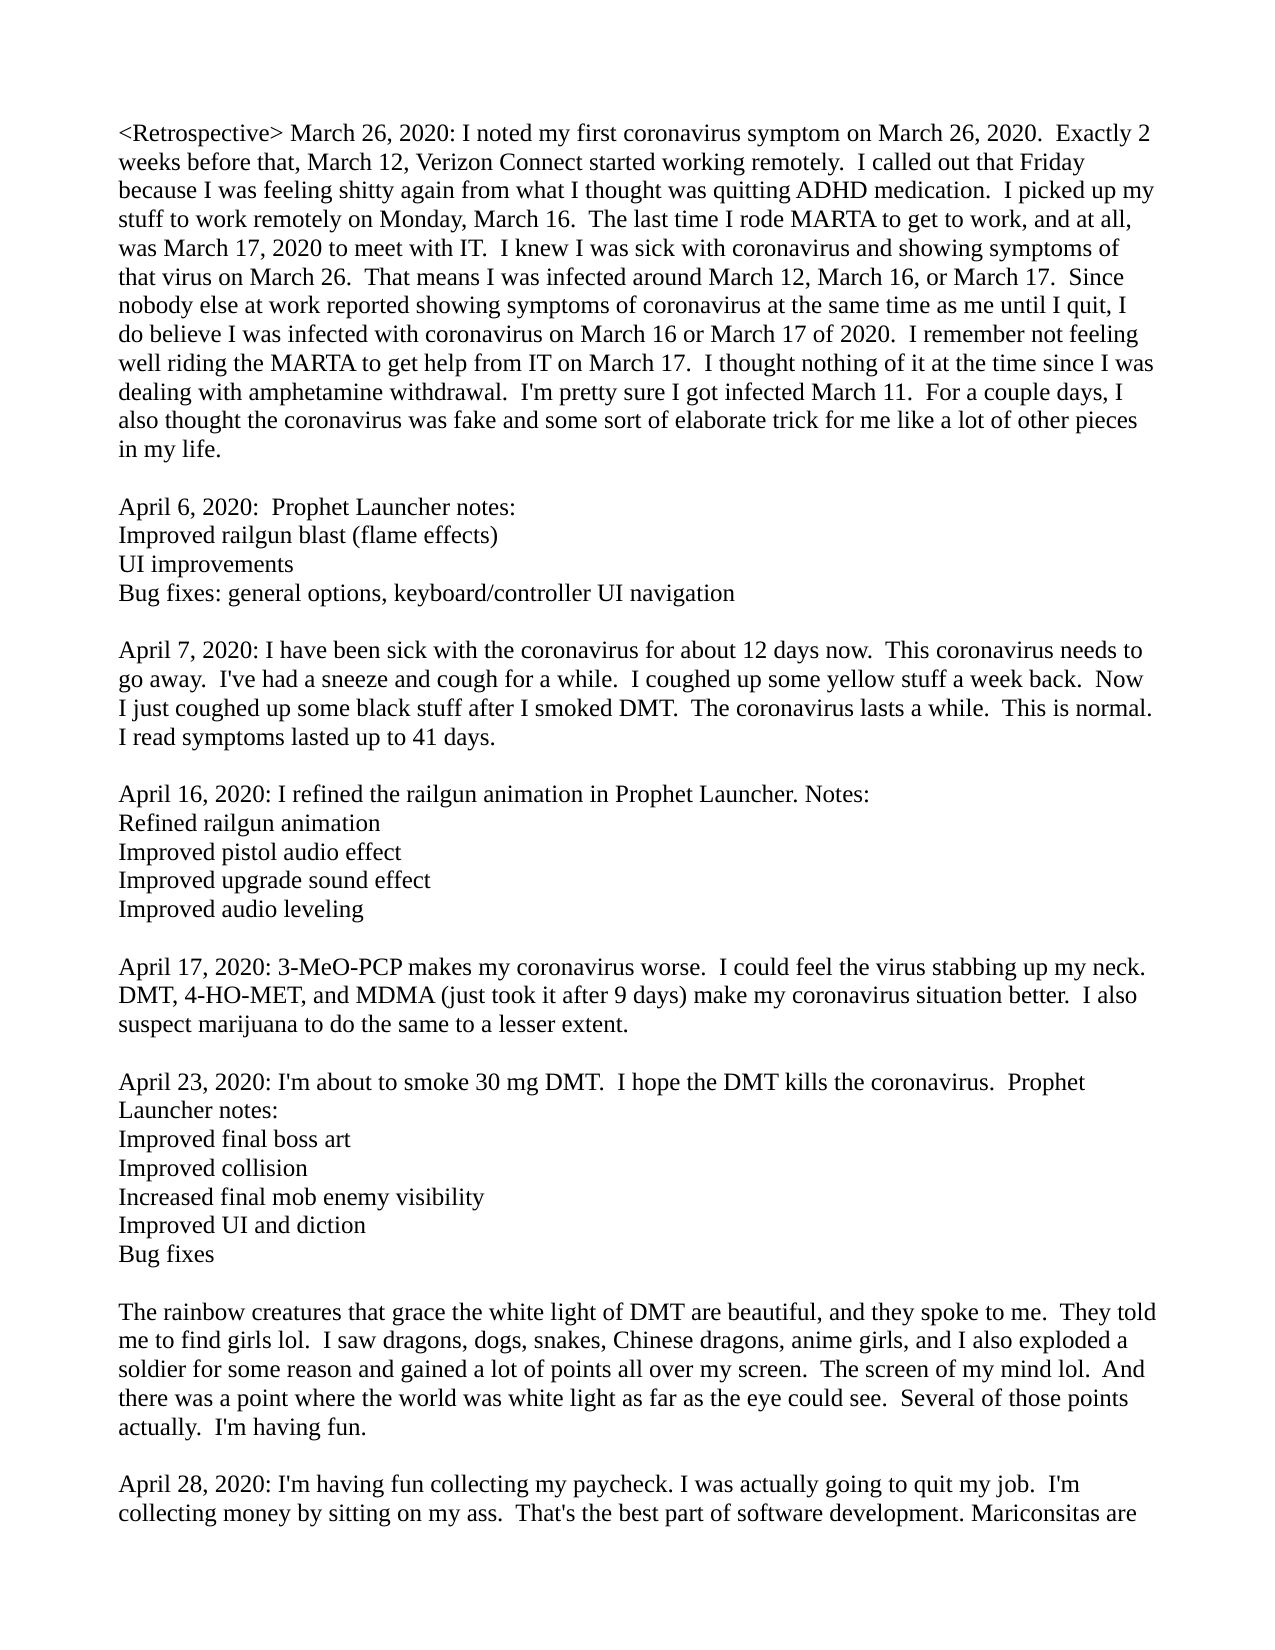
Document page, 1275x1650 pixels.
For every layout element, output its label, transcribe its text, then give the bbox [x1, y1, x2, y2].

text April 17, 2020: 3-MeO-PCP makes my coronavirus worse. I could feel the virus stabbing up my neck. DMT, 4-HO-MET, and MDMA (just took it after 9 days) make my coronavirus situation better. I also suspect marijuana to do the same to a lesser extent. [118, 952, 1157, 1038]
text April 6, 2020: Prophet Launcher notes: [118, 492, 1157, 521]
text April 7, 2020: I have been sick with the coronavirus for about 12 days now. This coronavirus needs to go away. I've had a sneeze and cough for a while. I coughed up some yellow stuff a week back. Now I just coughed up some black stuff after I smoked DMT. The coronavirus lasts a while. This is normal. I read symptoms lasted up to 41 days. [118, 636, 1157, 751]
text Refined railgun animation [118, 808, 1157, 837]
text Bug fixes [118, 1239, 1157, 1268]
text <Retrospective> March 26, 2020: I noted my first coronavirus symptom on March 26, 2020. Exactly 2 weeks before that, March 12, Verizon Connect started working remotely. I called out that Friday because I was feeling shitty again from what I thought was quitting ADHD medication. I picked up my stuff to work remotely on Monday, March 16. The last time I rode MARTA to get to work, and at all, was March 17, 2020 to meet with IT. I knew I was sick with coronavirus and showing symptoms of that virus on March 26. That means I was infected around March 12, March 16, or March 17. Since nobody else at work reported showing symptoms of coronavirus at the same time as me until I quit, I do believe I was infected with coronavirus on March 16 or March 17 of 2020. I remember not feeling well riding the MARTA to get help from IT on March 17. I thought nothing of it at the time since I was dealing with amphetamine withdrawal. I'm pretty sure I got infected March 11. For a couple days, I also thought the coronavirus was fake and some sort of elaborate trick for me like a lot of other pieces in my life. [118, 118, 1157, 463]
text Improved final boss art [118, 1124, 1157, 1153]
text April 16, 2020: I refined the railgun animation in Prophet Launcher. Notes: [118, 779, 1157, 808]
text Improved railgun blast (flame effects) [118, 521, 1157, 549]
text Improved audio leveling [118, 894, 1157, 923]
text Improved UI and diction [118, 1211, 1157, 1239]
text Improved pistol audio effect [118, 837, 1157, 866]
text Improved collision [118, 1153, 1157, 1182]
text UI improvements [118, 549, 1157, 578]
text Increased final mob enemy visibility [118, 1182, 1157, 1211]
text April 28, 2020: I'm having fun collecting my paycheck. I was actually going to quit my job. I'm collecting money by sitting on my ass. That's the best part of software development. Mariconsitas are [118, 1469, 1157, 1527]
text The rainbow creatures that grace the white light of DMT are beautiful, and they spoke to me. They told me to find girls lol. I saw dragons, dogs, snakes, Chinese dragons, anime girls, and I also exploded a soldier for some reason and gained a lot of points all over my screen. The screen of my mind lol. And there was a point where the world was white light as far as the eye could see. Several of those points actually. I'm having fun. [118, 1297, 1157, 1441]
text Improved upgrade sound effect [118, 866, 1157, 894]
text April 23, 2020: I'm about to smoke 30 mg DMT. I hope the DMT kills the coronavirus. Prophet Launcher notes: [118, 1067, 1157, 1124]
text Bug fixes: general options, keyboard/controller UI navigation [118, 578, 1157, 607]
